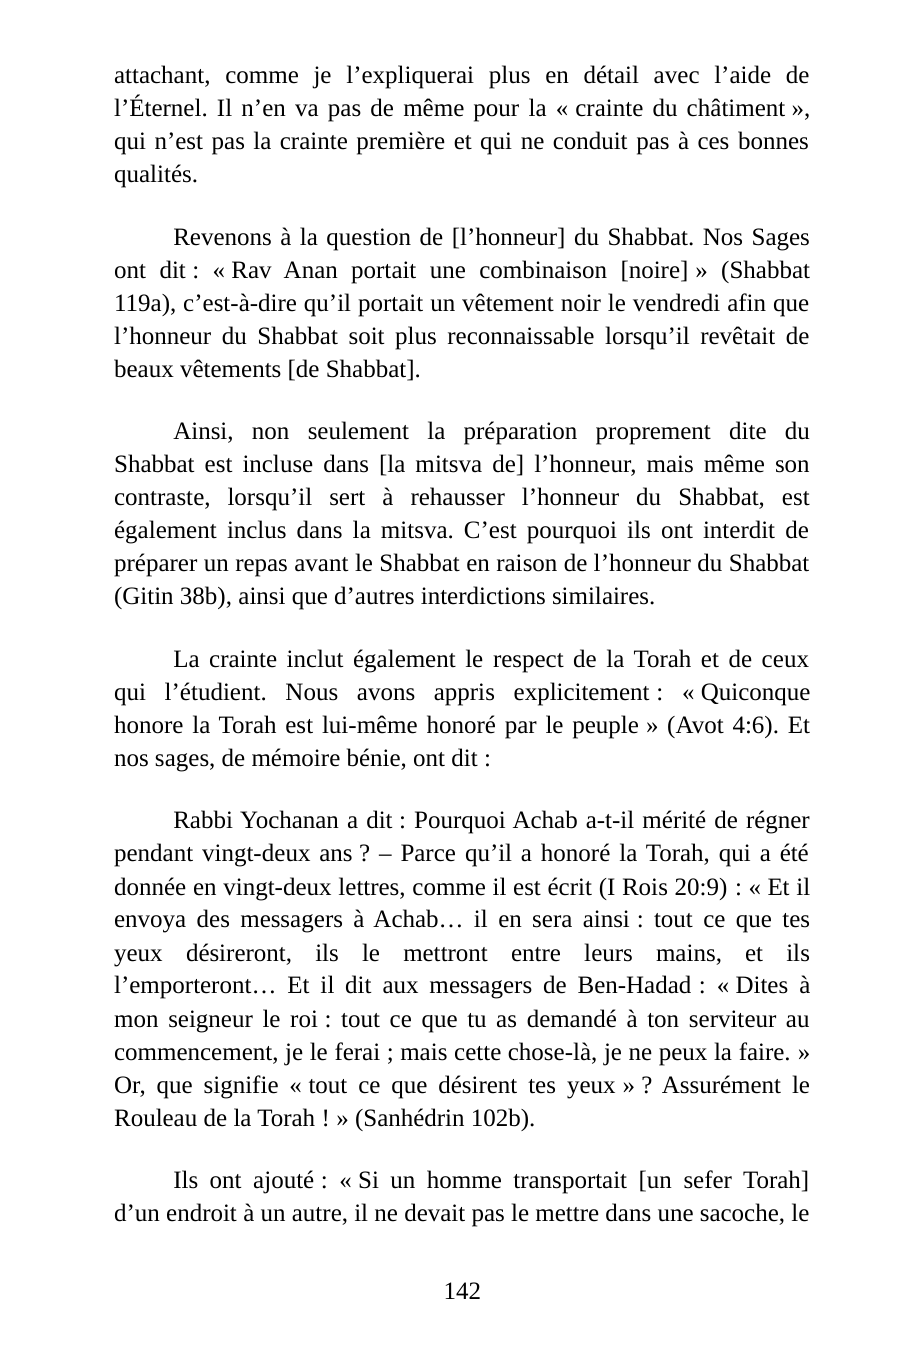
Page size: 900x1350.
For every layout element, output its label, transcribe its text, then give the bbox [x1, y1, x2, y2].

text Ainsi, non seulement la préparation proprement dite du Shabbat est incluse dans [la mitsva de] l’honneur, mais même son contraste, lorsqu’il sert à rehausser l’honneur du Shabbat, est également inclus dans la mitsva. C’est pourquoi ils ont interdit de préparer un repas avant le Shabbat en raison de l’honneur du Shabbat (Gitin 38b), ainsi que d’autres interdictions similaires. [114, 416, 810, 610]
text Rabbi Yochanan a dit : Pourquoi Achab a-t-il mérité de régner pendant vingt-deux ans ? – Parce qu’il a honoré la Torah, qui a été donnée en vingt-deux lettres, comme il est écrit (I Rois 20:9) : « Et il envoya des messagers à Achab… il en sera ainsi : tout ce que tes yeux désireront, ils le mettront entre leurs mains, et ils l’emporteront… Et il dit aux messagers de Ben-Hadad : « Dites à mon seigneur le roi : tout ce que tu as demandé à ton serviteur au commencement, je le ferai ; mais cette chose-là, je ne peux la faire. » Or, que signifie « tout ce que désirent tes yeux » ? Assurément le Rouleau de la Torah ! » (Sanhédrin 102b). [114, 806, 810, 1131]
text Ils ont ajouté : « Si un homme transportait [un sefer Torah] d’un endroit à un autre, il ne devait pas le mettre dans une sacoche, le [114, 1165, 810, 1227]
text Revenons à la question de [l’honneur] du Shabbat. Nos Sages ont dit : « Rav Anan portait une combinaison [noire] » (Shabbat 119a), c’est-à-dire qu’il portait un vêtement noir le vendredi afin que l’honneur du Shabbat soit plus reconnaissable lorsqu’il revêtait de beaux vêtements [de Shabbat]. [114, 222, 810, 383]
text attachant, comme je l’expliquerai plus en détail avec l’aide de l’Éternel. Il n’en va pas de même pour la « crainte du châtiment », qui n’est pas la crainte première et qui ne conduit pas à ces bonnes qualités. [114, 60, 810, 188]
text La crainte inclut également le respect de la Torah et de ceux qui l’étudient. Nous avons appris explicitement : « Quiconque honore la Torah est lui-même honoré par le peuple » (Avot 4:6). Et nos sages, de mémoire bénie, ont dit : [114, 644, 810, 772]
